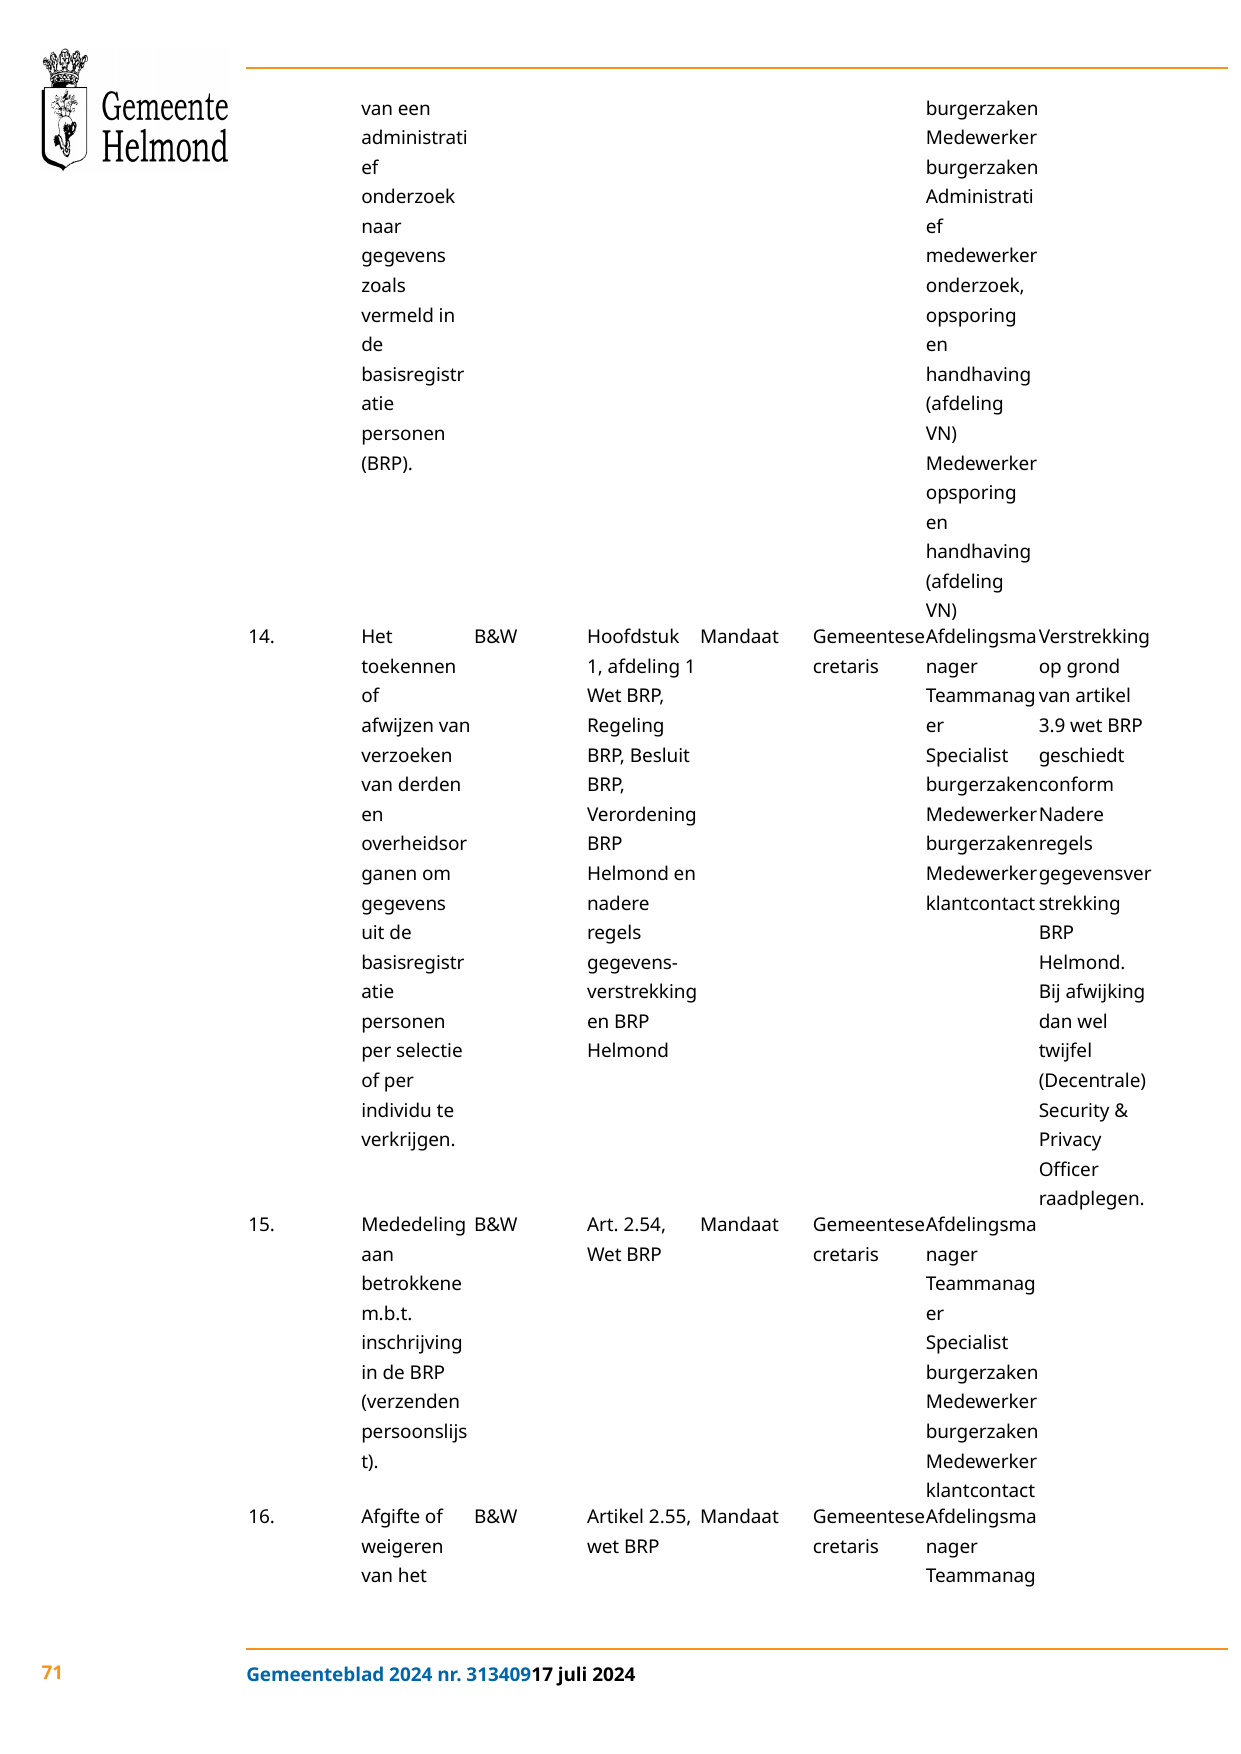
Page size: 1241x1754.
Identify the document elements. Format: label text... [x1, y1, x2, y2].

table_cell Hoofdstuk 1, afdeling 1 Wet BRP, Regeling BRP, Besluit BRP, Verordening BRP Helmond en nadere regels gegevens-verstrekkingen BRP Helmond [587, 624, 700, 1211]
table_cell Gemeentesecretaris [813, 1503, 926, 1588]
table_cell [1039, 1211, 1152, 1503]
table_cell Art. 2.54, Wet BRP [587, 1211, 700, 1503]
table_cell 14. [248, 624, 361, 1211]
table_cell 16. [248, 1503, 361, 1588]
table_cell Afdelingsmanager Teammanager Specialist burgerzaken Medewerker burgerzaken Medewerker klantcontact [926, 624, 1038, 1211]
table_cell B&W [474, 624, 587, 1211]
table_cell Het toekennen of afwijzen van verzoeken van derden en overheidsorganen om gegevens uit de basisregistratie personen per selectie of per individu te verkrijgen. [361, 624, 474, 1211]
table_cell Mededeling aan betrokkene m.b.t. inschrijving in de BRP (verzenden persoonslijst). [361, 1211, 474, 1503]
table_cell Afdelingsmanager Teammanager Specialist burgerzaken Medewerker burgerzaken Medewerker klantcontact [926, 1211, 1038, 1503]
table_cell [248, 95, 361, 623]
table_cell [587, 95, 700, 623]
table_cell [700, 95, 813, 623]
table_cell Mandaat [700, 1211, 813, 1503]
table_cell [1039, 1503, 1152, 1588]
table_cell Artikel 2.55, wet BRP [587, 1503, 700, 1588]
table_cell 15. [248, 1211, 361, 1503]
table_cell B&W [474, 1503, 587, 1588]
table_cell Verstrekking op grond van artikel 3.9 wet BRP geschiedt conform Nadere regels gegevensverstrekking BRP Helmond. Bij afwijking dan wel twijfel (Decentrale) Security & Privacy Officer raadplegen. [1039, 624, 1152, 1211]
picture [41, 47, 231, 172]
table_cell Mandaat [700, 624, 813, 1211]
table_cell burgerzaken Medewerker burgerzaken Administratief medewerker onderzoek, opsporing en handhaving (afdeling VN) Medewerker opsporing en handhaving (afdeling VN) [926, 95, 1038, 623]
table_cell [813, 95, 926, 623]
table_cell van een administratief onderzoek naar gegevens zoals vermeld in de basisregistratie personen (BRP). [361, 95, 474, 623]
table_cell Afdelingsmanager Teammanag [926, 1503, 1038, 1588]
table_cell Gemeentesecretaris [813, 624, 926, 1211]
table_cell B&W [474, 1211, 587, 1503]
table_cell [474, 95, 587, 623]
table_cell Afgifte of weigeren van het [361, 1503, 474, 1588]
table_cell Mandaat [700, 1503, 813, 1588]
table_cell [1039, 95, 1152, 623]
table_cell Gemeentesecretaris [813, 1211, 926, 1503]
